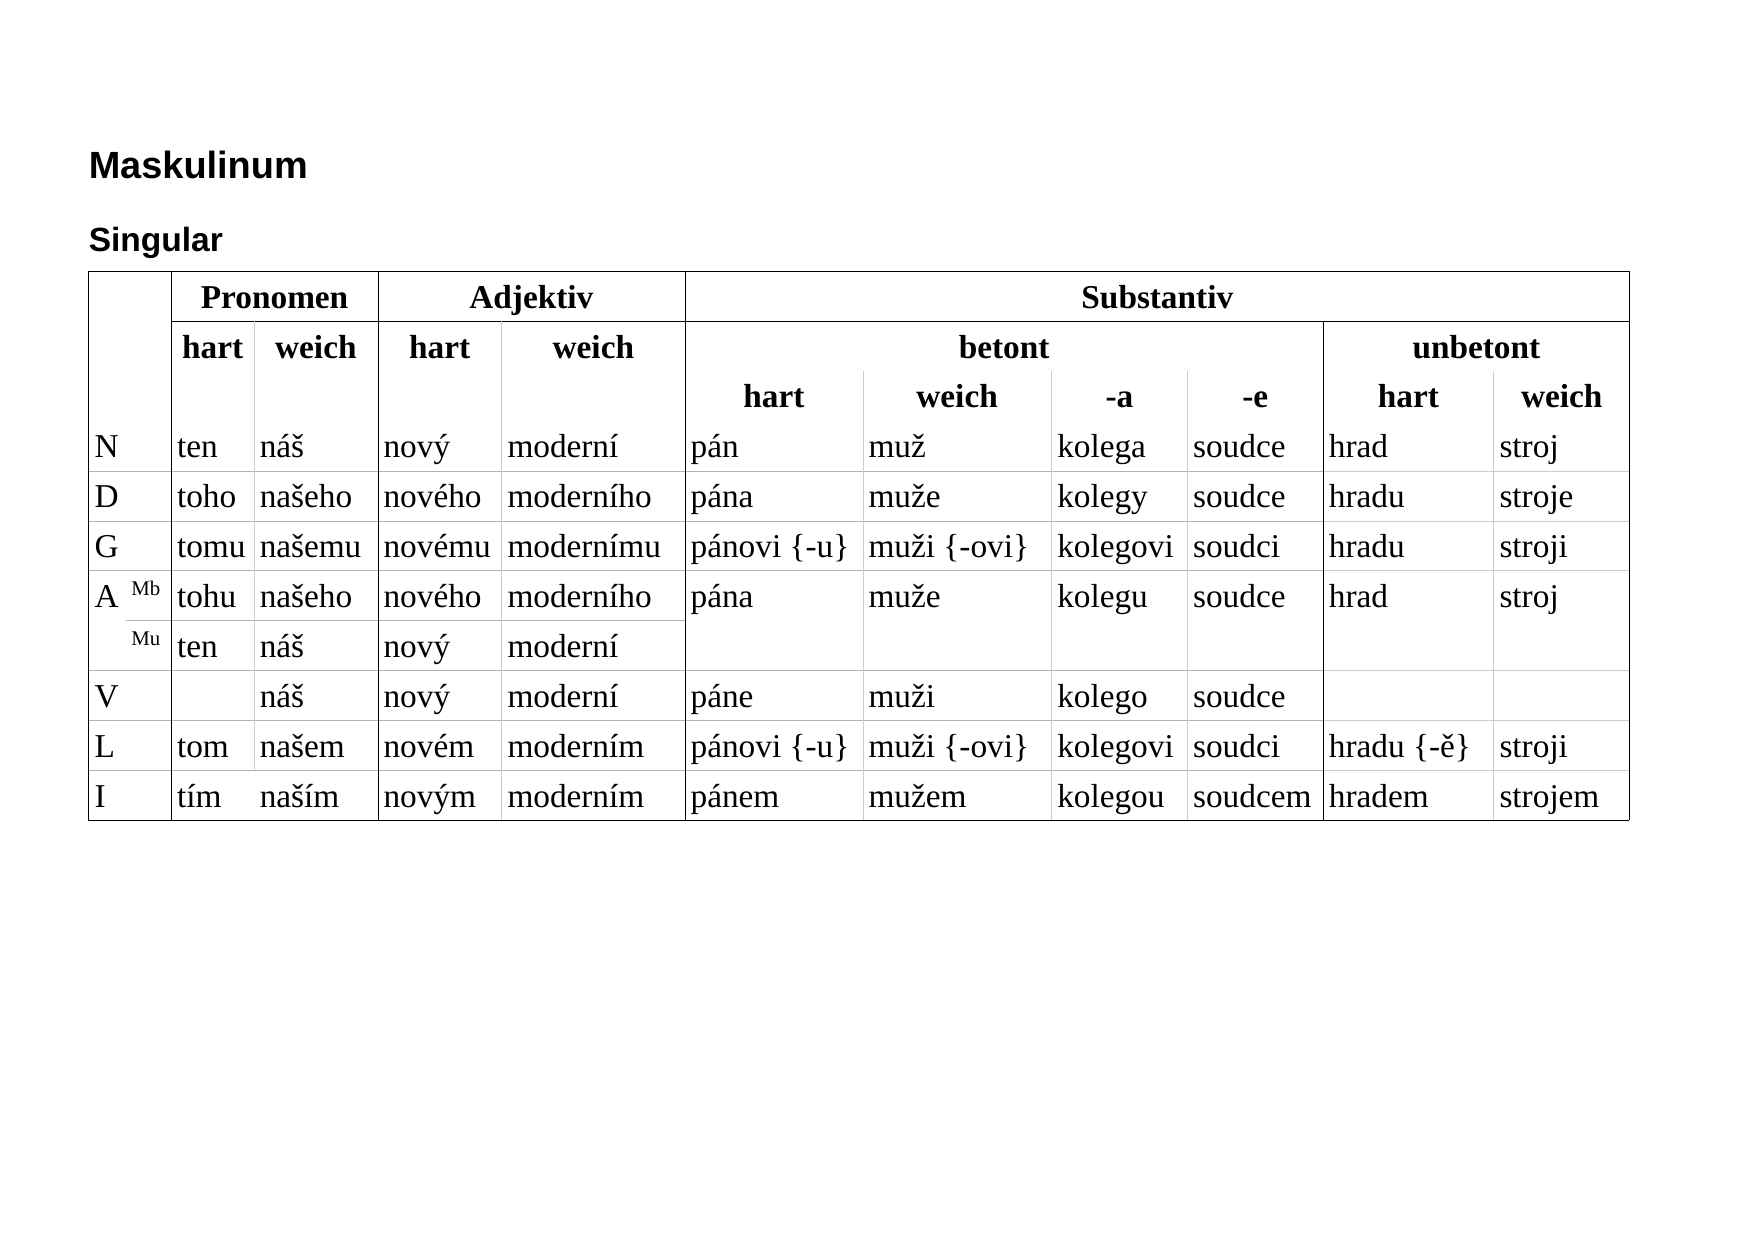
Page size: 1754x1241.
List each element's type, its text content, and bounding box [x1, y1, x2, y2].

table_cell pánovi {-u} [686, 522, 863, 570]
table_header [89, 272, 171, 321]
table_cell našeho [255, 472, 378, 521]
table_cell pánovi {-u} [686, 721, 863, 770]
table_cell betont [686, 322, 1323, 371]
table_cell soudce [1188, 571, 1323, 670]
table_cell hart [172, 322, 254, 421]
table_cell moderním [502, 771, 685, 820]
table_cell náš [255, 421, 378, 471]
table_cell Mu [126, 621, 171, 670]
table_cell stroje [1494, 472, 1629, 521]
table_cell V [89, 671, 171, 720]
table_cell muže [864, 472, 1051, 521]
table_cell hradem [1324, 771, 1493, 820]
table_cell kolega [1052, 421, 1187, 471]
table_header Pronomen [172, 272, 378, 321]
table_cell našeho [255, 571, 378, 620]
table_cell muži {-ovi} [864, 522, 1051, 570]
table_cell ten [172, 421, 254, 471]
table_cell strojem [1494, 771, 1629, 820]
table_cell muž [864, 421, 1051, 471]
table_cell soudce [1188, 671, 1323, 720]
table_cell pán [686, 421, 863, 471]
table_cell hrad [1324, 571, 1493, 670]
table_cell [1494, 671, 1629, 720]
table_cell soudci [1188, 522, 1323, 570]
table_cell nový [379, 621, 501, 670]
table_header Substantiv [686, 272, 1629, 321]
table_cell moderního [502, 571, 685, 620]
table_cell pánem [686, 771, 863, 820]
table_cell hart [1324, 371, 1493, 421]
table_cell tomu [172, 522, 254, 570]
table_cell novém [379, 721, 501, 770]
table_cell hradu [1324, 472, 1493, 521]
table_cell weich [864, 371, 1051, 421]
table_cell L [89, 721, 171, 770]
table_cell kolegu [1052, 571, 1187, 670]
table_cell moderní [502, 421, 685, 471]
table_cell hradu [1324, 522, 1493, 570]
table_cell [89, 321, 171, 421]
table_cell stroji [1494, 721, 1629, 770]
table_cell muži [864, 671, 1051, 720]
table_cell [172, 671, 254, 720]
table_cell -e [1188, 371, 1323, 421]
table_cell soudce [1188, 472, 1323, 521]
table_cell muže [864, 571, 1051, 670]
table_cell G [89, 522, 171, 570]
table_cell moderním [502, 721, 685, 770]
table_cell pána [686, 472, 863, 521]
table_cell našem [255, 721, 378, 770]
table_cell weich [255, 322, 378, 421]
table_cell páne [686, 671, 863, 720]
table_cell kolegovi [1052, 522, 1187, 570]
table_cell stroji [1494, 522, 1629, 570]
subtitle Singular [88, 220, 1665, 259]
table_cell kolegou [1052, 771, 1187, 820]
table_cell tím [172, 771, 254, 820]
table_cell mužem [864, 771, 1051, 820]
table_cell stroj [1494, 571, 1629, 670]
table_cell hart [686, 371, 863, 421]
table_cell unbetont [1324, 322, 1629, 371]
table_cell novým [379, 771, 501, 820]
table_cell weich [502, 322, 685, 421]
table_cell hart [379, 322, 501, 421]
table_cell pána [686, 571, 863, 670]
table_header Adjektiv [379, 272, 685, 321]
table_cell nový [379, 421, 501, 471]
table_cell muži {-ovi} [864, 721, 1051, 770]
table_cell soudcem [1188, 771, 1323, 820]
table_cell náš [255, 671, 378, 720]
table_cell naším [254, 771, 378, 820]
table_cell tom [172, 721, 254, 770]
table_cell nového [379, 571, 501, 620]
table_cell moderní [502, 671, 685, 720]
table_cell soudce [1188, 421, 1323, 471]
table_cell ten [172, 621, 254, 670]
table_cell A [89, 571, 126, 670]
table_cell toho [172, 472, 254, 521]
table_cell -a [1052, 371, 1187, 421]
table_cell hrad [1324, 421, 1493, 471]
table_cell D [89, 472, 171, 521]
table_cell tohu [172, 571, 254, 620]
table_cell [1324, 671, 1493, 720]
table_cell stroj [1494, 421, 1629, 471]
table_cell Mb [126, 571, 171, 620]
table_cell moderní [502, 621, 685, 670]
table_cell moderního [502, 472, 685, 521]
table_cell soudci [1188, 721, 1323, 770]
table_cell nový [379, 671, 501, 720]
table_cell modernímu [502, 522, 685, 570]
table_cell novému [379, 522, 501, 570]
table_cell kolego [1052, 671, 1187, 720]
subtitle Maskulinum [88, 143, 1665, 187]
table_cell weich [1494, 371, 1629, 421]
table_cell kolegy [1052, 472, 1187, 521]
table_cell našemu [255, 522, 378, 570]
table_cell I [89, 771, 171, 820]
table_cell kolegovi [1052, 721, 1187, 770]
table_cell nového [379, 472, 501, 521]
table_cell hradu {-ě} [1324, 721, 1493, 770]
table_cell N [89, 421, 171, 471]
table_cell náš [255, 621, 378, 670]
